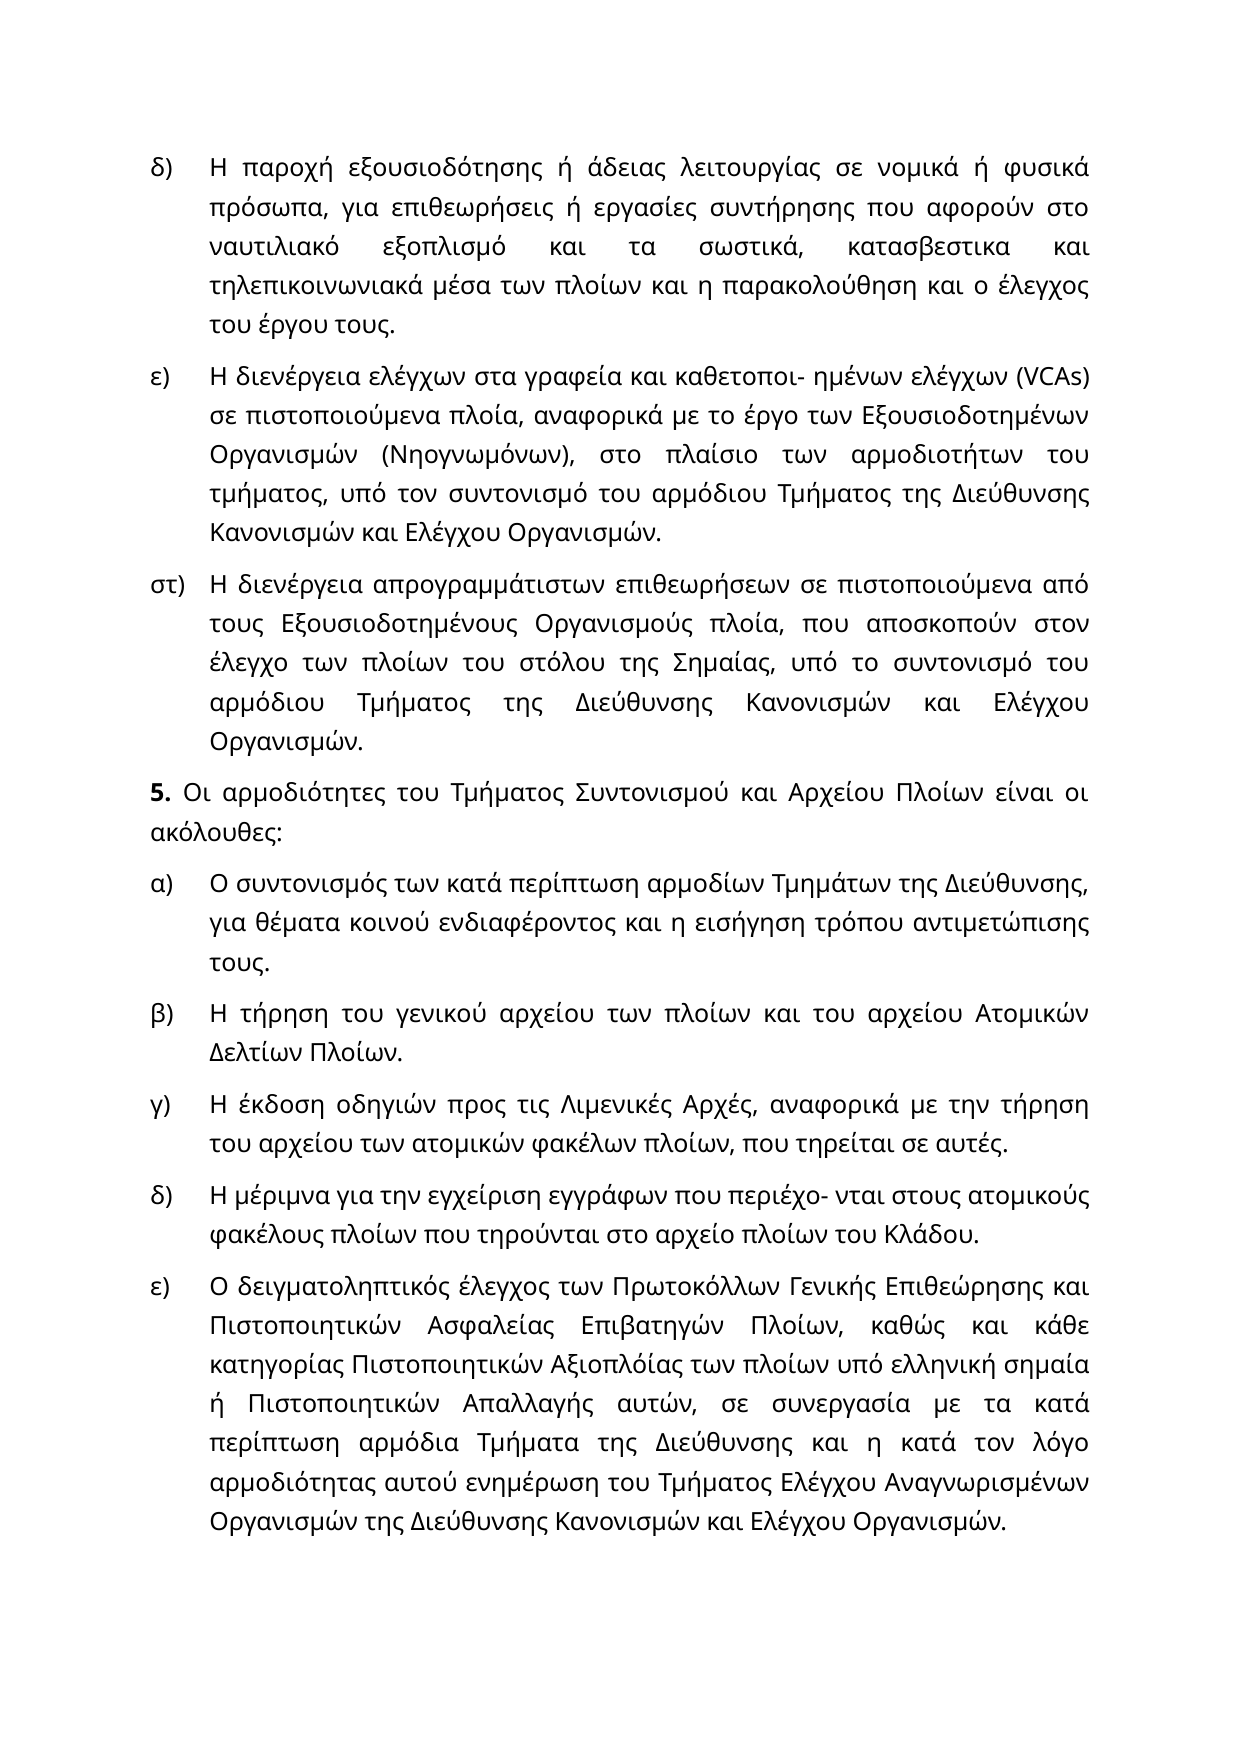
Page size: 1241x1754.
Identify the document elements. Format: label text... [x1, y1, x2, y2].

text 5. Οι αρμοδιότητες του Τμήματος Συντονισμού και Αρχείου Πλοίων είναι οι ακόλουθες: [150, 775, 1090, 848]
list στ) Η διενέργεια απρογραμμάτιστων επιθεωρήσεων σε πιστοποιούμενα από τους Εξουσιοδοτημένους Οργανισμούς πλοία, που αποσκοπούν στον έλεγχο των πλοίων του στόλου της Σημαίας, υπό το συντονισμό του αρμόδιου Τμήματος της Διεύθυνσης Κανονισμών και Ελέγχου Οργανισμών. [150, 567, 1090, 757]
list ε) Ο δειγματοληπτικός έλεγχος των Πρωτοκόλλων Γενικής Επιθεώρησης και Πιστοποιητικών Ασφαλείας Επιβατηγών Πλοίων, καθώς και κάθε κατηγορίας Πιστοποιητικών Αξιοπλόίας των πλοίων υπό ελληνική σημαία ή Πιστοποιητικών Απαλλαγής αυτών, σε συνεργασία με τα κατά περίπτωση αρμόδια Τμήματα της Διεύθυνσης και η κατά τον λόγο αρμοδιότητας αυτού ενημέρωση του Τμήματος Ελέγχου Αναγνωρισμένων Οργανισμών της Διεύθυνσης Κανονισμών και Ελέγχου Οργανισμών. [150, 1268, 1090, 1537]
list γ) Η έκδοση οδηγιών προς τις Λιμενικές Αρχές, αναφορικά με την τήρηση του αρχείου των ατομικών φακέλων πλοίων, που τηρείται σε αυτές. [150, 1087, 1090, 1160]
list δ) Η μέριμνα για την εγχείριση εγγράφων που περιέχο- νται στους ατομικούς φακέλους πλοίων που τηρούνται στο αρχείο πλοίων του Κλάδου. [150, 1177, 1090, 1251]
list ε) Η διενέργεια ελέγχων στα γραφεία και καθετοποι- ημένων ελέγχων (VCAs) σε πιστοποιούμενα πλοία, αναφορικά με το έργο των Εξουσιοδοτημένων Οργανισμών (Νηογνωμόνων), στο πλαίσιο των αρμοδιοτήτων του τμήματος, υπό τον συντονισμό του αρμόδιου Τμήματος της Διεύθυνσης Κανονισμών και Ελέγχου Οργανισμών. [150, 358, 1090, 549]
list δ) Η παροχή εξουσιοδότησης ή άδειας λειτουργίας σε νομικά ή φυσικά πρόσωπα, για επιθεωρήσεις ή εργασίες συντήρησης που αφορούν στο ναυτιλιακό εξοπλισμό και τα σωστικά, κατασβεστικα και τηλεπικοινωνιακά μέσα των πλοίων και η παρακολούθηση και ο έλεγχος του έργου τους. [150, 150, 1090, 341]
list α) Ο συντονισμός των κατά περίπτωση αρμοδίων Τμημάτων της Διεύθυνσης, για θέματα κοινού ενδιαφέροντος και η εισήγηση τρόπου αντιμετώπισης τους. [150, 866, 1090, 978]
list β) Η τήρηση του γενικού αρχείου των πλοίων και του αρχείου Ατομικών Δελτίων Πλοίων. [150, 996, 1090, 1069]
